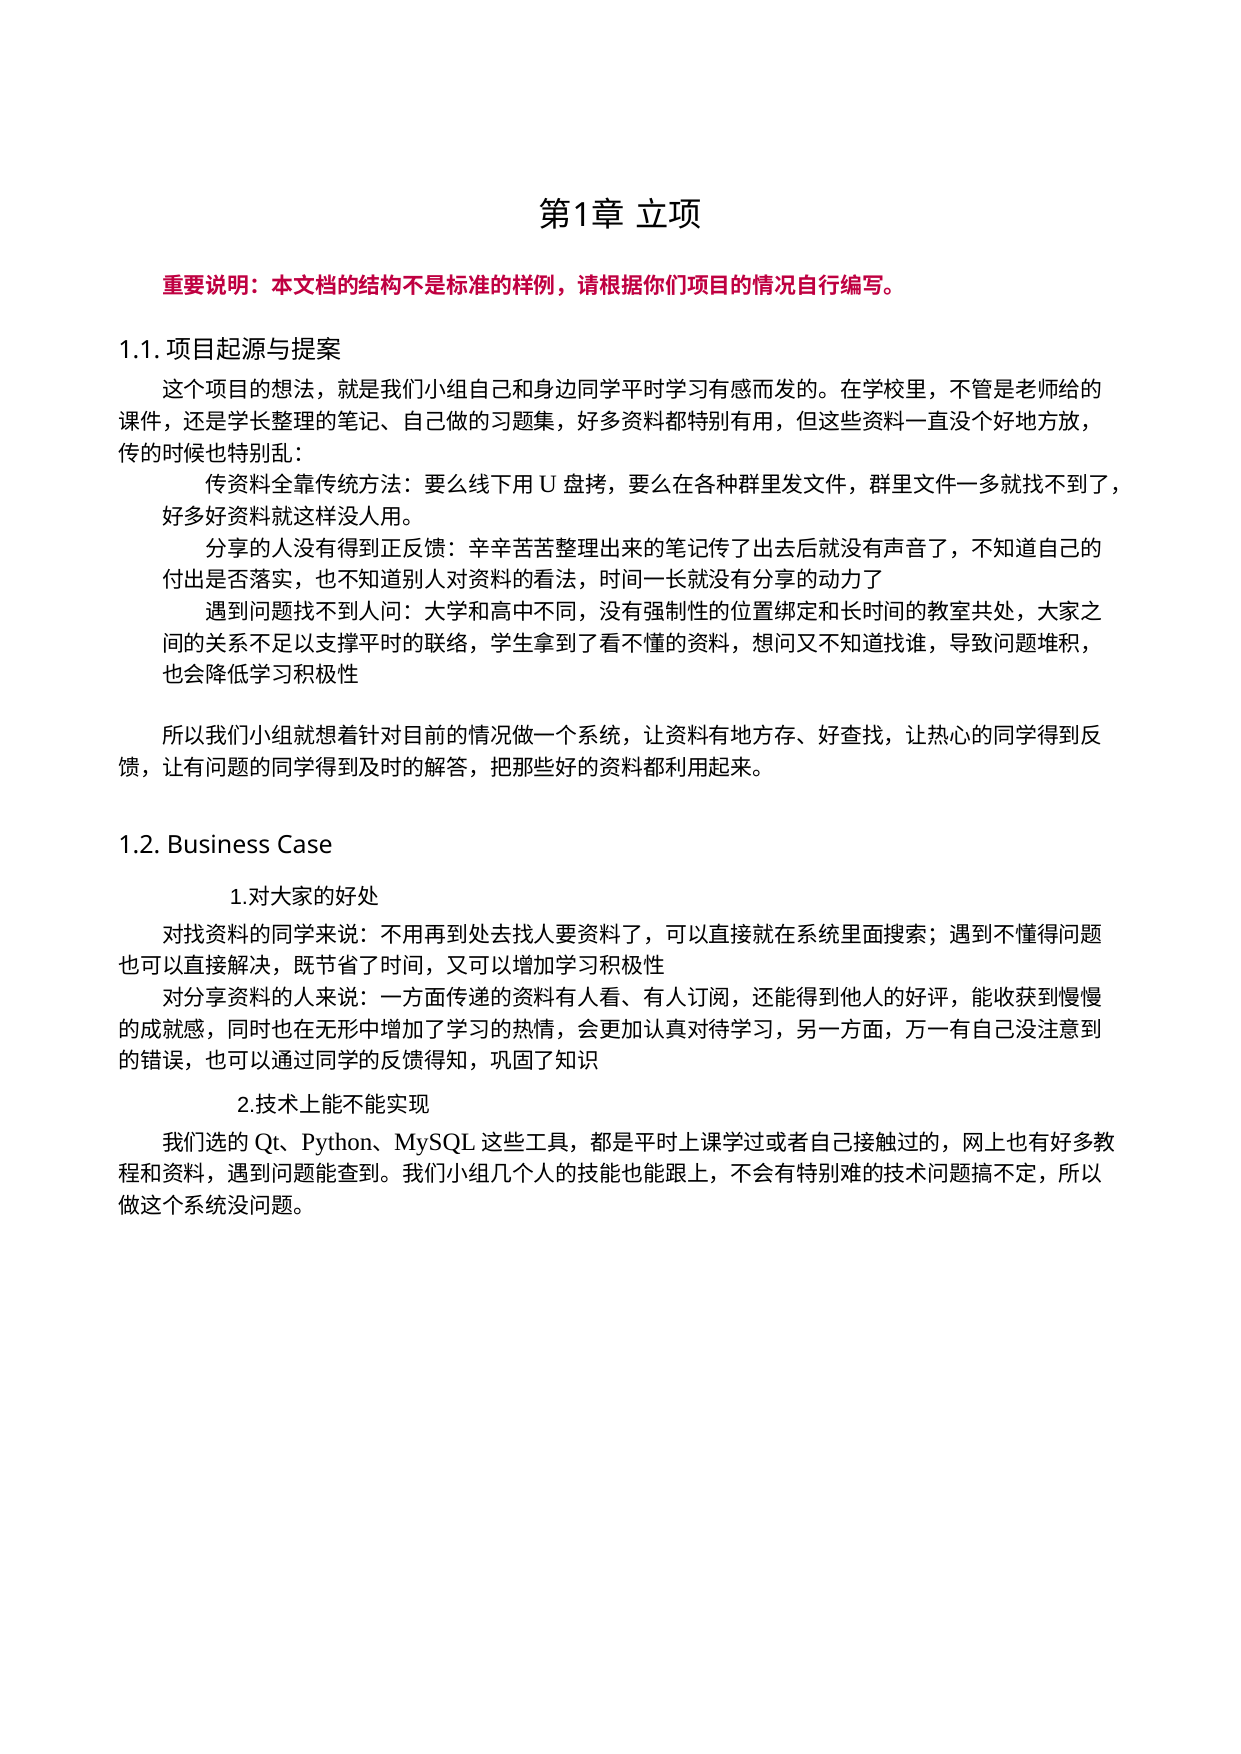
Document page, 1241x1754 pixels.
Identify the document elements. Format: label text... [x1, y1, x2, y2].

text 我们选的 Qt、Python、MySQL 这些工具，都是平时上课学过或者自己接触过的，网上也有好多教程和资料，遇到问题能查到。我们小组几个人的技能也能跟上，不会有特别难的技术问题搞不定，所以做这个系统没问题。 [118, 1125, 1122, 1220]
text 遇到问题找不到人问：大学和高中不同，没有强制性的位置绑定和长时间的教室共处，大家之 间的关系不足以支撑平时的联络，学生拿到了看不懂的资料，想问又不知道找谁，导致问题堆积， 也会降低学习积极性 [118, 594, 1122, 689]
subtitle 立项 [118, 188, 1122, 236]
text 重要说明：本文档的结构不是标准的样例，请根据你们项目的情况自行编写。 [118, 268, 1122, 300]
text 对分享资料的人来说：一方面传递的资料有人看、有人订阅，还能得到他人的好评，能收获到慢慢的成就感，同时也在无形中增加了学习的热情，会更加认真对待学习，另一方面，万一有自己没注意到的错误，也可以通过同学的反馈得知，巩固了知识 [118, 980, 1122, 1075]
text 对找资料的同学来说：不用再到处去找人要资料了，可以直接就在系统里面搜索；遇到不懂得问题也可以直接解决，既节省了时间，又可以增加学习积极性 [118, 917, 1122, 980]
text 所以我们小组就想着针对目前的情况做一个系统，让资料有地方存、好查找，让热心的同学得到反馈，让有问题的同学得到及时的解答，把那些好的资料都利用起来。 [118, 718, 1122, 781]
text 分享的人没有得到正反馈：辛辛苦苦整理出来的笔记传了出去后就没有声音了，不知道自己的 付出是否落实，也不知道别人对资料的看法，时间一长就没有分享的动力了 [118, 531, 1122, 594]
text 传资料全靠传统方法：要么线下用 U 盘拷，要么在各种群里发文件，群里文件一多就找不到了， 好多好资料就这样没人用。 [118, 467, 1122, 531]
subtitle 项目起源与提案 [118, 329, 1122, 365]
text 这个项目的想法，就是我们小组自己和身边同学平时学习有感而发的。在学校里，不管是老师给的课件，还是学长整理的笔记、自己做的习题集，好多资料都特别有用，但这些资料一直没个好地方放，传的时候也特别乱： [118, 372, 1122, 467]
subtitle 1.对大家的好处 [118, 879, 1122, 911]
subtitle Business Case [118, 826, 1122, 860]
subtitle 2.技术上能不能实现 [118, 1087, 1122, 1118]
